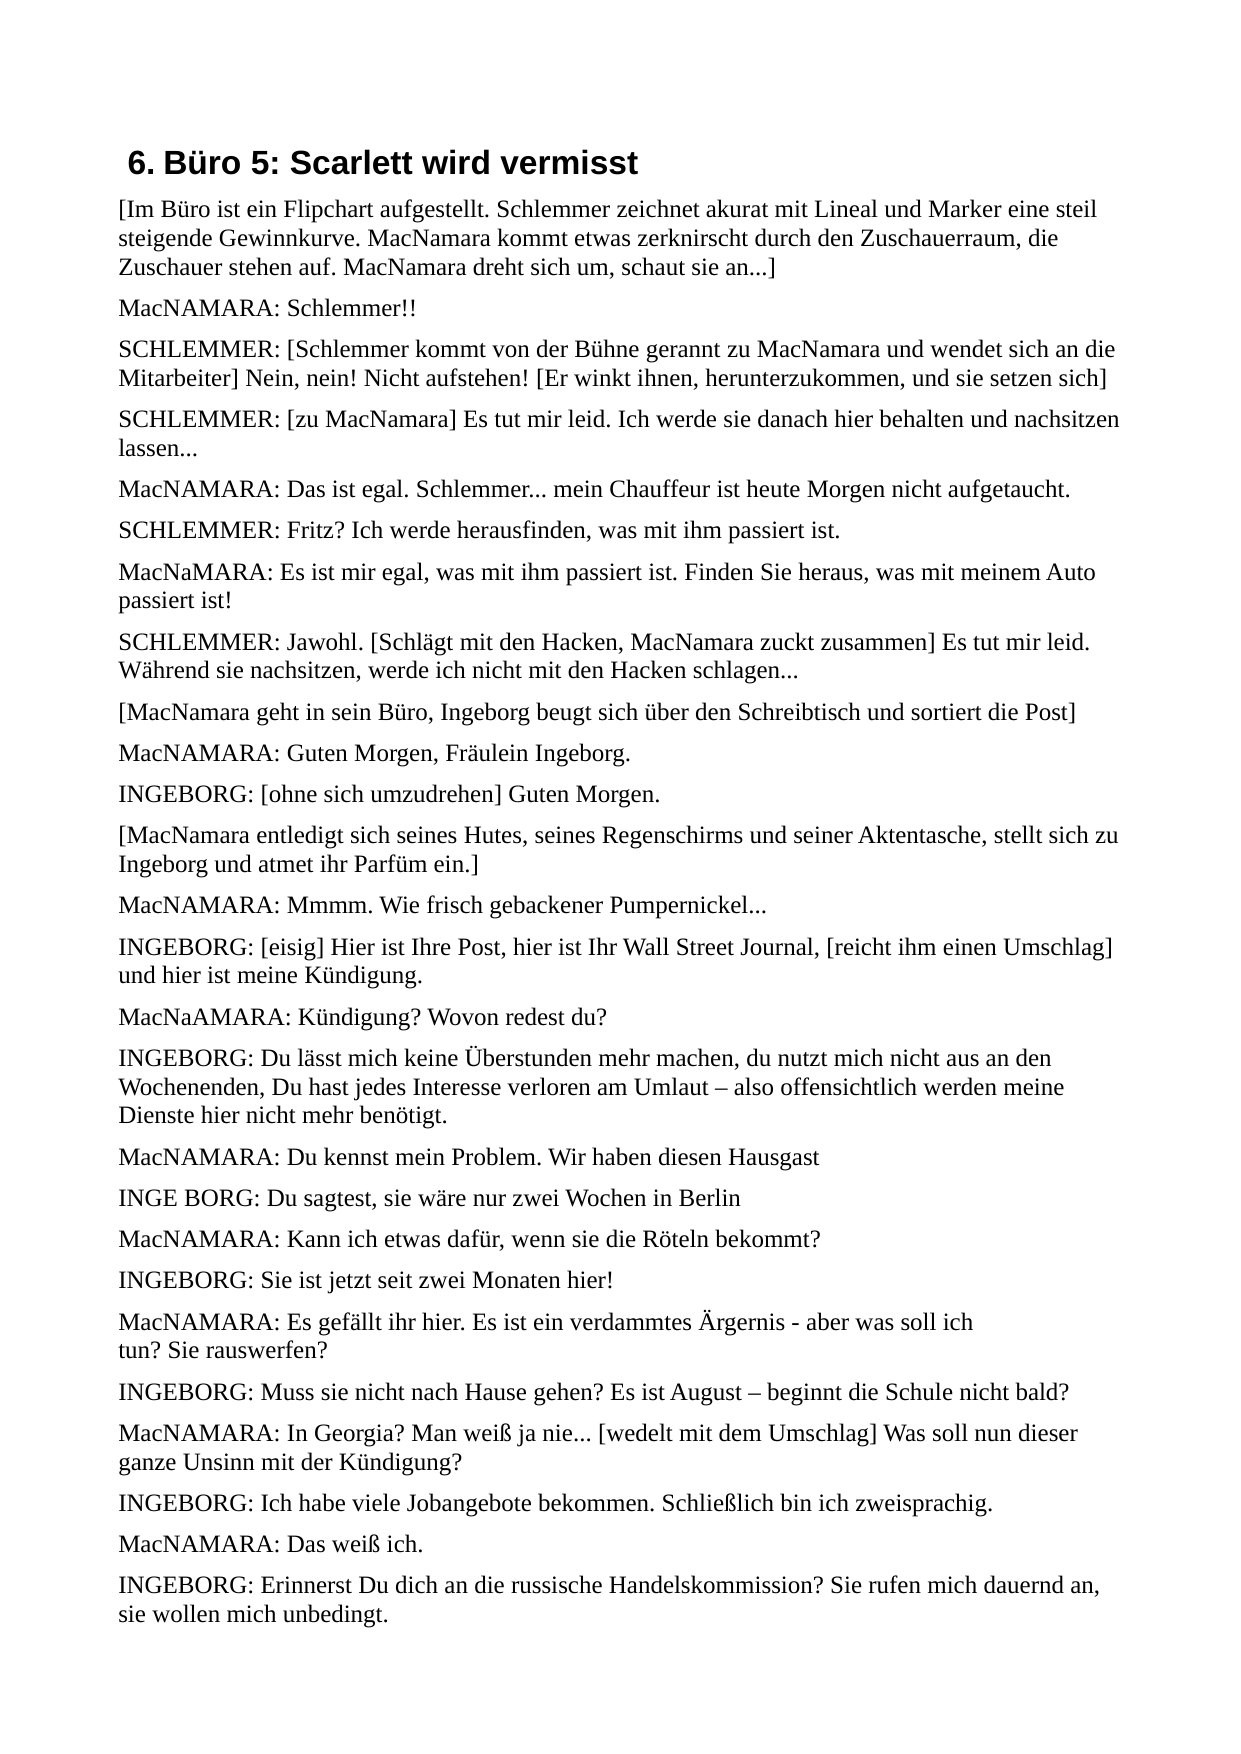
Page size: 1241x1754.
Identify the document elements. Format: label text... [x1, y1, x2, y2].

text SCHLEMMER: [zu MacNamara] Es tut mir leid. Ich werde sie danach hier behalten und nachsitzen lassen... [118, 404, 1122, 462]
text SCHLEMMER: Fritz? Ich werde herausfinden, was mit ihm passiert ist. [118, 516, 1122, 544]
text INGEBORG: Erinnerst Du dich an die russische Handelskommission? Sie rufen mich dauernd an, sie wollen mich unbedingt. [118, 1571, 1122, 1628]
text MacNAMARA: Du kennst mein Problem. Wir haben diesen Hausgast [118, 1142, 1122, 1171]
text MacNAMARA: Schlemmer!! [118, 293, 1122, 322]
subtitle Büro 5: Scarlett wird vermisst [118, 143, 1122, 182]
text INGEBORG: [eisig] Hier ist Ihre Post, hier ist Ihr Wall Street Journal, [reicht ihm einen Umschlag] und hier ist meine Kündigung. [118, 932, 1122, 989]
text MacNaMARA: Es ist mir egal, was mit ihm passiert ist. Finden Sie heraus, was mit meinem Auto passiert ist! [118, 557, 1122, 614]
text MacNAMARA: Guten Morgen, Fräulein Ingeborg. [118, 738, 1122, 767]
text INGEBORG: Sie ist jetzt seit zwei Monaten hier! [118, 1266, 1122, 1294]
text INGEBORG: Ich habe viele Jobangebote bekommen. Schließlich bin ich zweisprachig. [118, 1488, 1122, 1517]
text SCHLEMMER: Jawohl. [Schlägt mit den Hacken, MacNamara zuckt zusammen] Es tut mir leid. Während sie nachsitzen, werde ich nicht mit den Hacken schlagen... [118, 627, 1122, 684]
text MacNAMARA: Das weiß ich. [118, 1529, 1122, 1558]
text MacNAMARA: In Georgia? Man weiß ja nie... [wedelt mit dem Umschlag] Was soll nun dieser ganze Unsinn mit der Kündigung? [118, 1418, 1122, 1476]
text SCHLEMMER: [Schlemmer kommt von der Bühne gerannt zu MacNamara und wendet sich an die Mitarbeiter] Nein, nein! Nicht aufstehen! [Er winkt ihnen, herunterzukommen, und sie setzen sich] [118, 334, 1122, 392]
text MacNAMARA: Das ist egal. Schlemmer... mein Chauffeur ist heute Morgen nicht aufgetaucht. [118, 474, 1122, 503]
text [MacNamara geht in sein Büro, Ingeborg beugt sich über den Schreibtisch und sortiert die Post] [118, 697, 1122, 726]
text MacNAMARA: Mmmm. Wie frisch gebackener Pumpernickel... [118, 891, 1122, 919]
text MacNaAMARA: Kündigung? Wovon redest du? [118, 1002, 1122, 1031]
text INGEBORG: [ohne sich umzudrehen] Guten Morgen. [118, 779, 1122, 808]
text INGEBORG: Muss sie nicht nach Hause gehen? Es ist August – beginnt die Schule nicht bald? [118, 1377, 1122, 1406]
text [Im Büro ist ein Flipchart aufgestellt. Schlemmer zeichnet akurat mit Lineal und Marker eine steil steigende Gewinnkurve. MacNamara kommt etwas zerknirscht durch den Zuschauerraum, die Zuschauer stehen auf. MacNamara dreht sich um, schaut sie an...] [118, 194, 1122, 281]
text INGEBORG: Du lässt mich keine Überstunden mehr machen, du nutzt mich nicht aus an den Wochenenden, Du hast jedes Interesse verloren am Umlaut – also offensichtlich werden meine Dienste hier nicht mehr benötigt. [118, 1043, 1122, 1129]
text [MacNamara entledigt sich seines Hutes, seines Regenschirms und seiner Aktentasche, stellt sich zu Ingeborg und atmet ihr Parfüm ein.] [118, 821, 1122, 878]
text MacNAMARA: Kann ich etwas dafür, wenn sie die Röteln bekommt? [118, 1224, 1122, 1253]
text MacNAMARA: Es gefällt ihr hier. Es ist ein verdammtes Ärgernis - aber was soll ich tun? Sie rauswerfen? [118, 1307, 1122, 1364]
text INGE BORG: Du sagtest, sie wäre nur zwei Wochen in Berlin [118, 1183, 1122, 1212]
